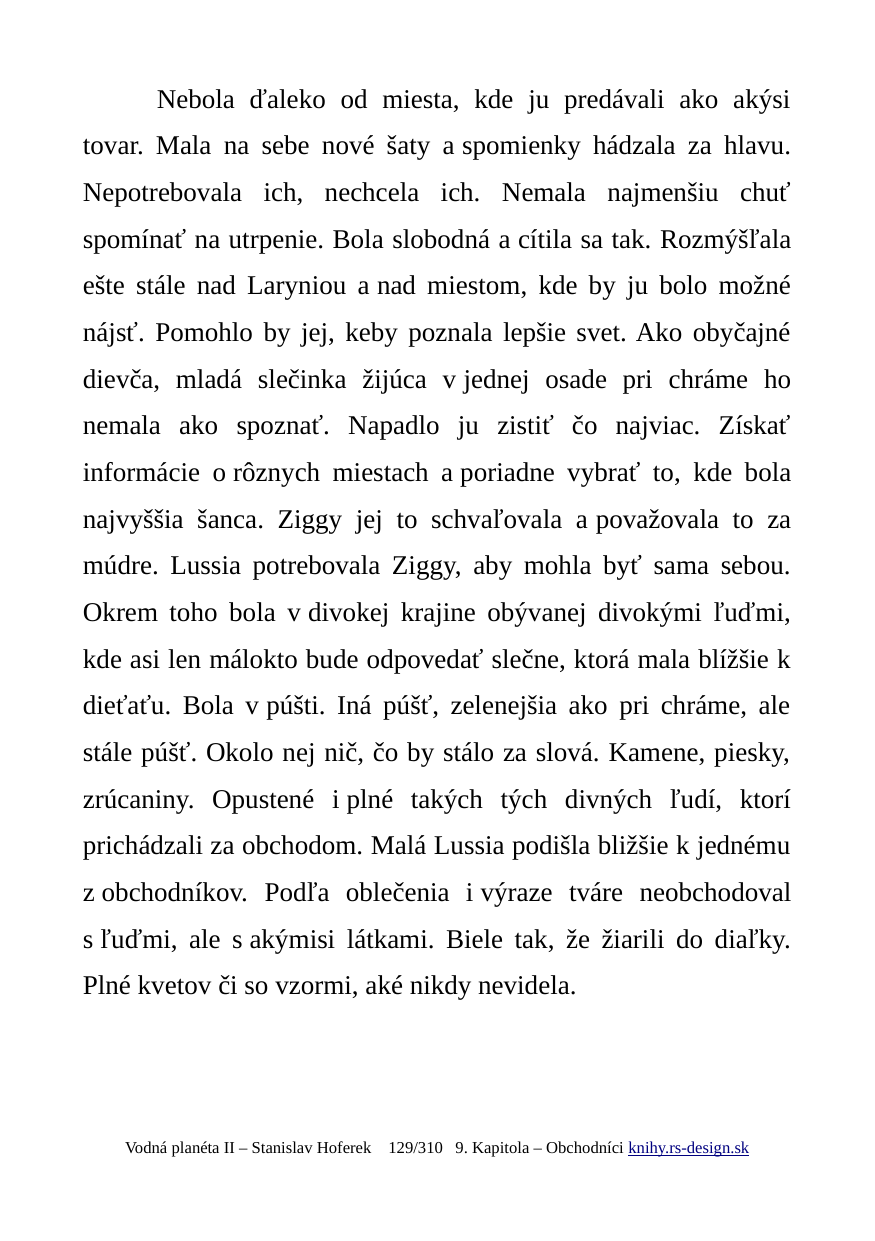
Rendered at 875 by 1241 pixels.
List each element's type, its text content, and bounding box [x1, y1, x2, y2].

text Nebola ďaleko od miesta, kde ju predávali ako akýsi tovar. Mala na sebe nové šaty a spomienky hádzala za hlavu. Nepotrebovala ich, nechcela ich. Nemala najmenšiu chuť spomínať na utrpenie. Bola slobodná a cítila sa tak. Rozmýšľala ešte stále nad Laryniou a nad miestom, kde by ju bolo možné nájsť. Pomohlo by jej, keby poznala lepšie svet. Ako obyčajné dievča, mladá slečinka žijúca v jednej osade pri chráme ho nemala ako spoznať. Napadlo ju zistiť čo najviac. Získať informácie o rôznych miestach a poriadne vybrať to, kde bola najvyššia šanca. Ziggy jej to schvaľovala a považovala to za múdre. Lussia potrebovala Ziggy, aby mohla byť sama sebou. Okrem toho bola v divokej krajine obývanej divokými ľuďmi, kde asi len málokto bude odpovedať slečne, ktorá mala blížšie k dieťaťu. Bola v púšti. Iná púšť, zelenejšia ako pri chráme, ale stále púšť. Okolo nej nič, čo by stálo za slová. Kamene, piesky, zrúcaniny. Opustené i plné takých tých divných ľudí, ktorí prichádzali za obchodom. Malá Lussia podišla bližšie k jednému z obchodníkov. Podľa oblečenia i výraze tváre neobchodoval s ľuďmi, ale s akýmisi látkami. Biele tak, že žiarili do diaľky. Plné kvetov či so vzormi, aké nikdy nevidela. [83, 83, 791, 1001]
